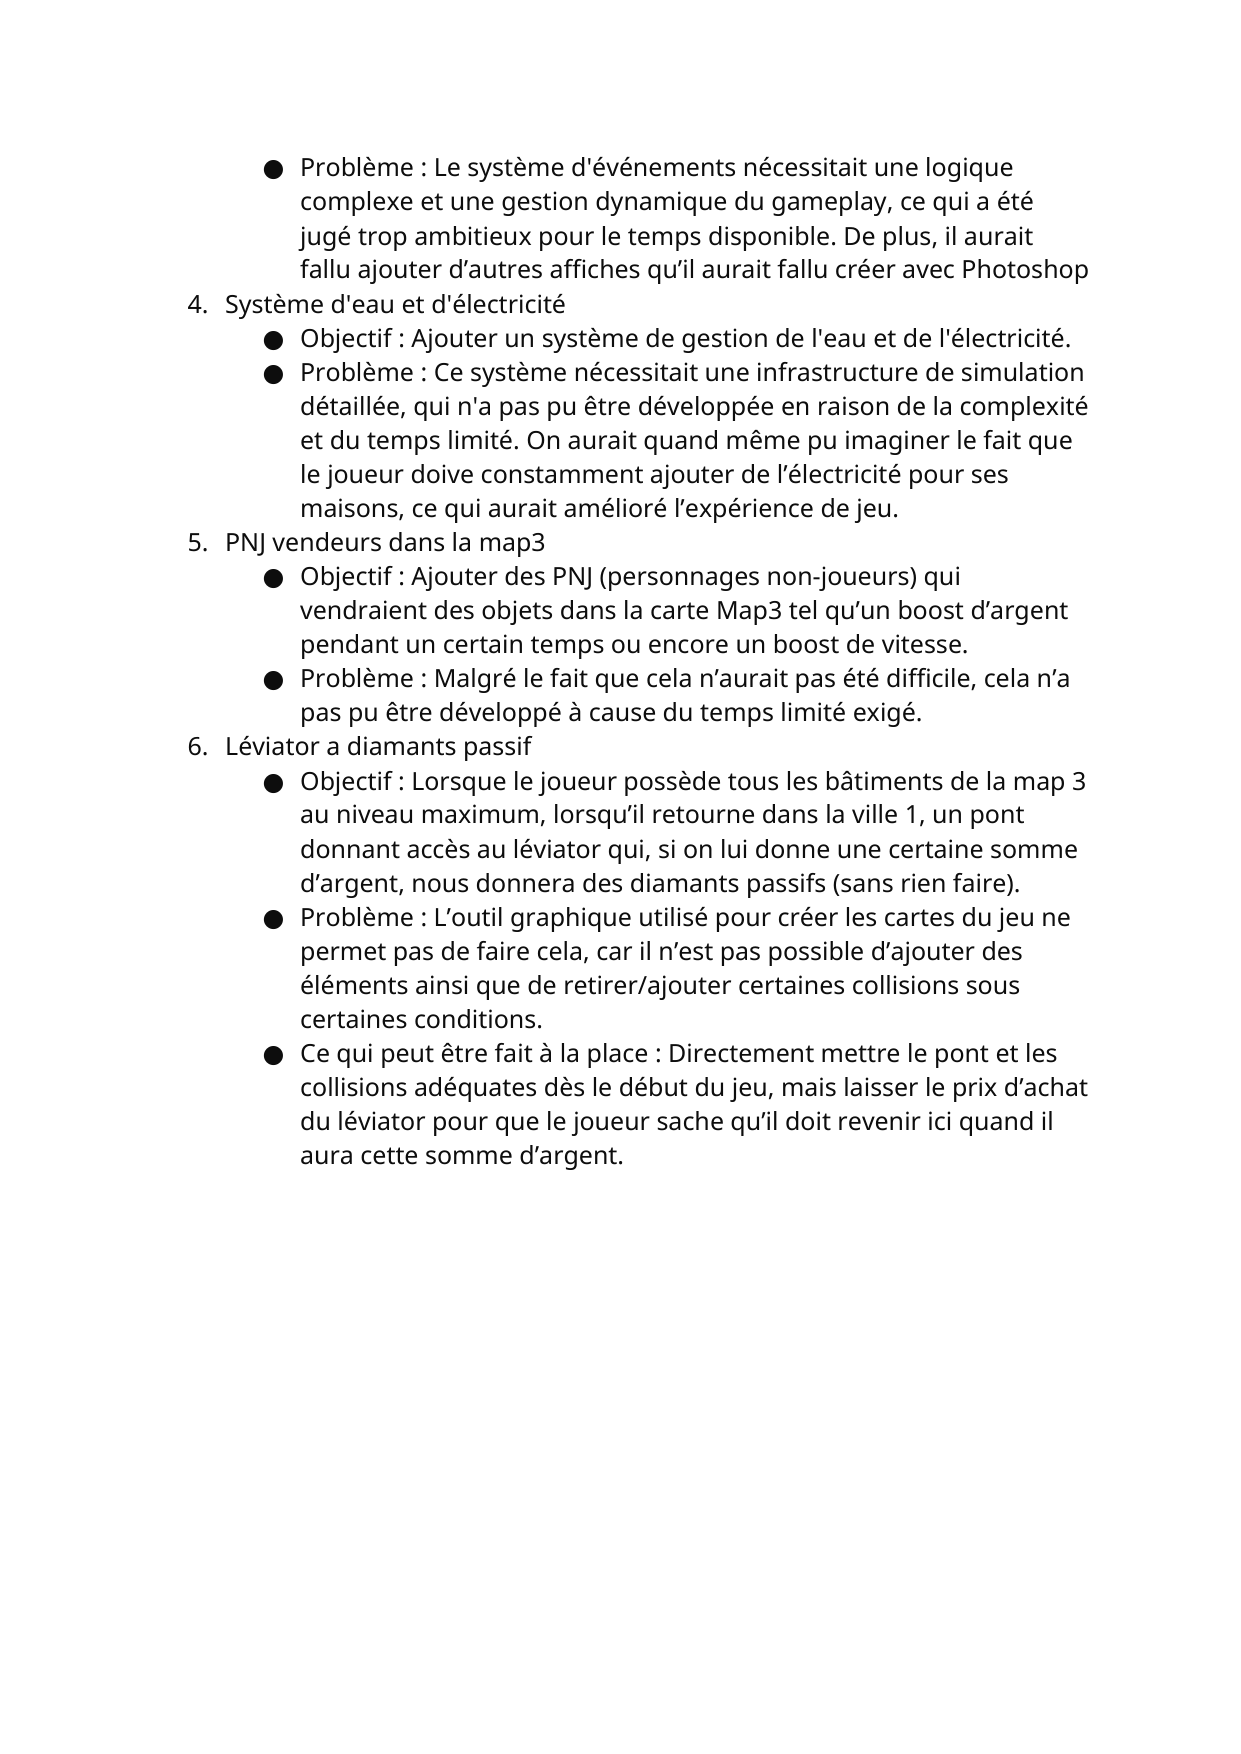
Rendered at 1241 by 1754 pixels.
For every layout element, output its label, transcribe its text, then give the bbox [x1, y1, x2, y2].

list Ce qui peut être fait à la place : Directement mettre le pont et les collisions adéquates dès le début du jeu, mais laisser le prix d’achat du léviator pour que le joueur sache qu’il doit revenir ici quand il aura cette somme d’argent. [262, 1036, 1090, 1172]
list PNJ vendeurs dans la map3 [187, 525, 1090, 559]
list Problème : Le système d'événements nécessitait une logique complexe et une gestion dynamique du gameplay, ce qui a été jugé trop ambitieux pour le temps disponible. De plus, il aurait fallu ajouter d’autres affiches qu’il aurait fallu créer avec Photoshop [262, 150, 1090, 286]
list Léviator a diamants passif [187, 729, 1090, 763]
list Objectif : Ajouter des PNJ (personnages non-joueurs) qui vendraient des objets dans la carte Map3 tel qu’un boost d’argent pendant un certain temps ou encore un boost de vitesse. [262, 559, 1090, 661]
list Objectif : Lorsque le joueur possède tous les bâtiments de la map 3 au niveau maximum, lorsqu’il retourne dans la ville 1, un pont donnant accès au léviator qui, si on lui donne une certaine somme d’argent, nous donnera des diamants passifs (sans rien faire). [262, 763, 1090, 899]
list Problème : Ce système nécessitait une infrastructure de simulation détaillée, qui n'a pas pu être développée en raison de la complexité et du temps limité. On aurait quand même pu imaginer le fait que le joueur doive constamment ajouter de l’électricité pour ses maisons, ce qui aurait amélioré l’expérience de jeu. [262, 354, 1090, 525]
list Problème : Malgré le fait que cela n’aurait pas été difficile, cela n’a pas pu être développé à cause du temps limité exigé. [262, 661, 1090, 729]
list Objectif : Ajouter un système de gestion de l'eau et de l'électricité. [262, 320, 1090, 354]
list Système d'eau et d'électricité [187, 286, 1090, 320]
list Problème : L’outil graphique utilisé pour créer les cartes du jeu ne permet pas de faire cela, car il n’est pas possible d’ajouter des éléments ainsi que de retirer/ajouter certaines collisions sous certaines conditions. [262, 899, 1090, 1036]
